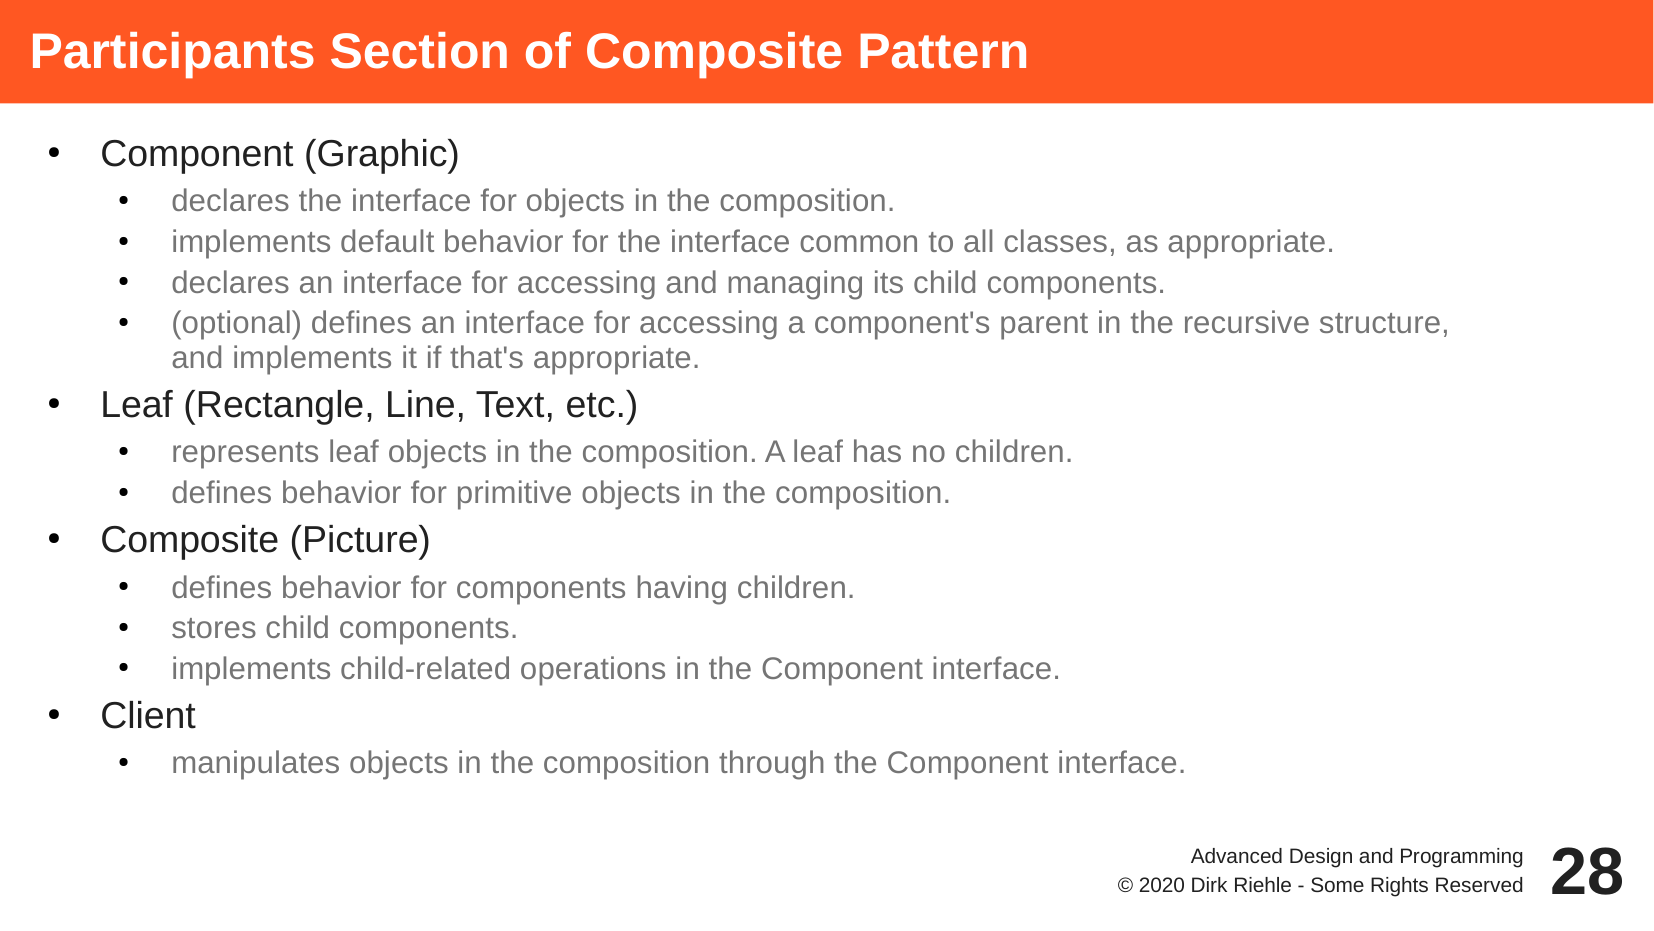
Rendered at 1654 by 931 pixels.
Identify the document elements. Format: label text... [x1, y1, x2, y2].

list Component (Graphic) declares the interface for objects in the composition. implements default behavior for the interface common to all classes, as appropriate. declares an interface for accessing and managing its child components. (optional) defines an interface for accessing a component's parent in the recursive structure, and implements it if that's appropriate. Leaf (Rectangle, Line, Text, etc.) represents leaf objects in the composition. A leaf has no children. defines behavior for primitive objects in the composition. Composite (Picture) defines behavior for components having children. stores child components. implements child-related operations in the Component interface. Client manipulates objects in the composition through the Component interface. [29, 132, 1625, 901]
title Participants Section of Composite Pattern [0, 0, 1654, 104]
